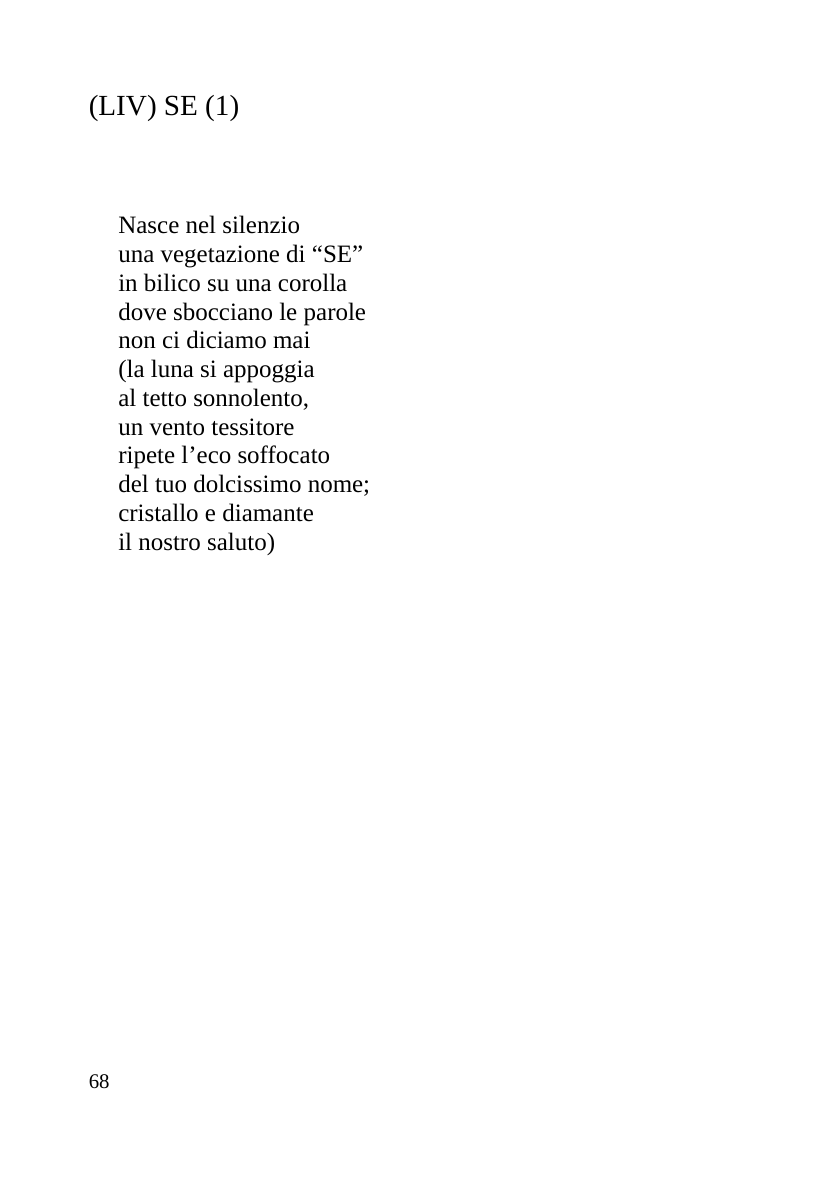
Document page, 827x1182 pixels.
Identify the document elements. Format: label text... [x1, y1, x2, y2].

text del tuo dolcissimo nome; [118, 469, 738, 498]
text non ci diciamo mai [118, 326, 738, 354]
text un vento tessitore [118, 412, 738, 441]
text in bilico su una corolla [118, 268, 738, 297]
text dove sbocciano le parole [118, 297, 738, 326]
text al tetto sonnolento, [118, 383, 738, 412]
text una vegetazione di “SE” [118, 239, 738, 268]
subtitle (LIV) SE (1) [88, 88, 738, 122]
text ripete l’eco soffocato [118, 441, 738, 469]
text Nasce nel silenzio [118, 211, 738, 239]
text (la luna si appoggia [118, 354, 738, 383]
text cristallo e diamante [118, 498, 738, 527]
text il nostro saluto) [118, 527, 738, 556]
